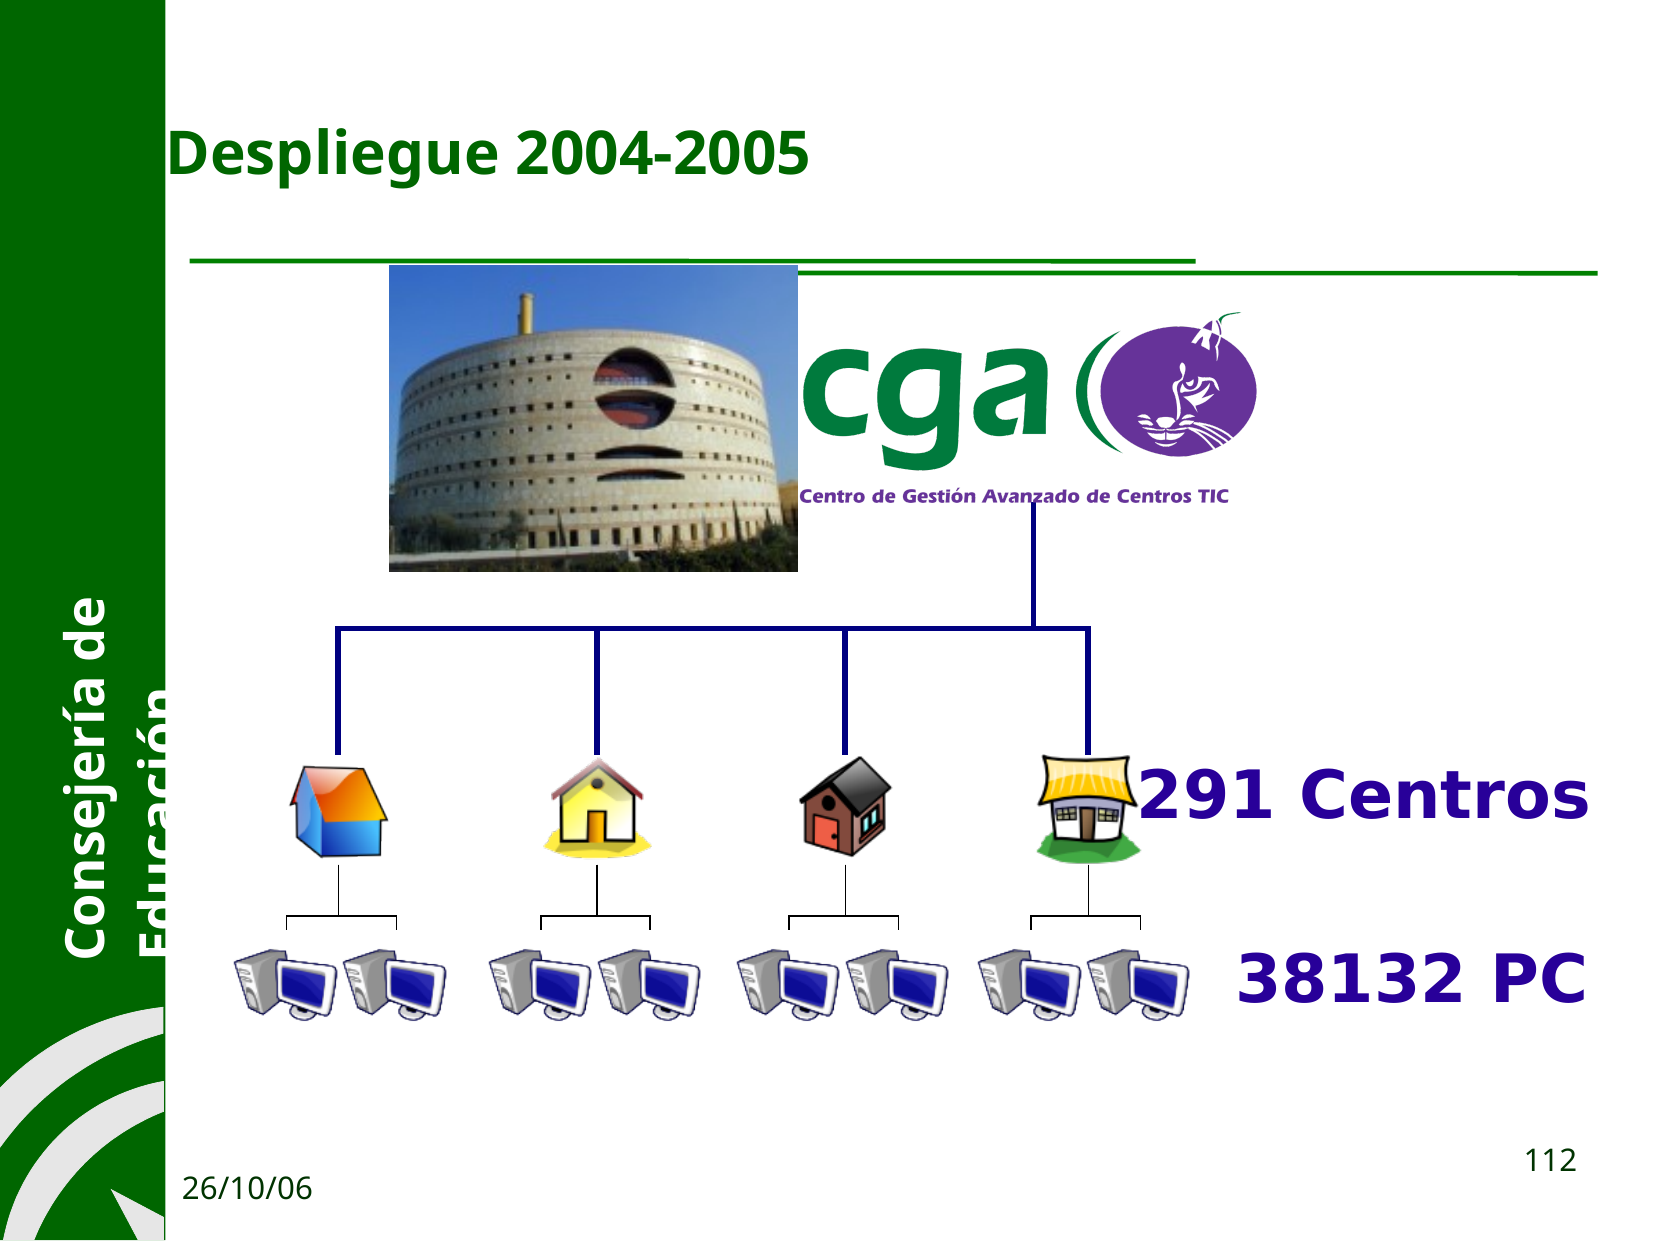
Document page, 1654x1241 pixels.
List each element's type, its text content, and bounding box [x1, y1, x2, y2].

picture [975, 930, 1194, 1039]
picture [486, 930, 705, 1039]
picture [734, 930, 953, 1039]
title Despliegue 2004-2005 [165, 41, 1654, 249]
picture [389, 265, 1270, 572]
text_box 38132 PC [1220, 933, 1604, 1025]
picture [283, 754, 394, 865]
text_box 291 Centros [1121, 750, 1607, 842]
picture [1033, 754, 1144, 865]
picture [542, 754, 652, 865]
picture [231, 930, 451, 1039]
picture [790, 754, 901, 865]
